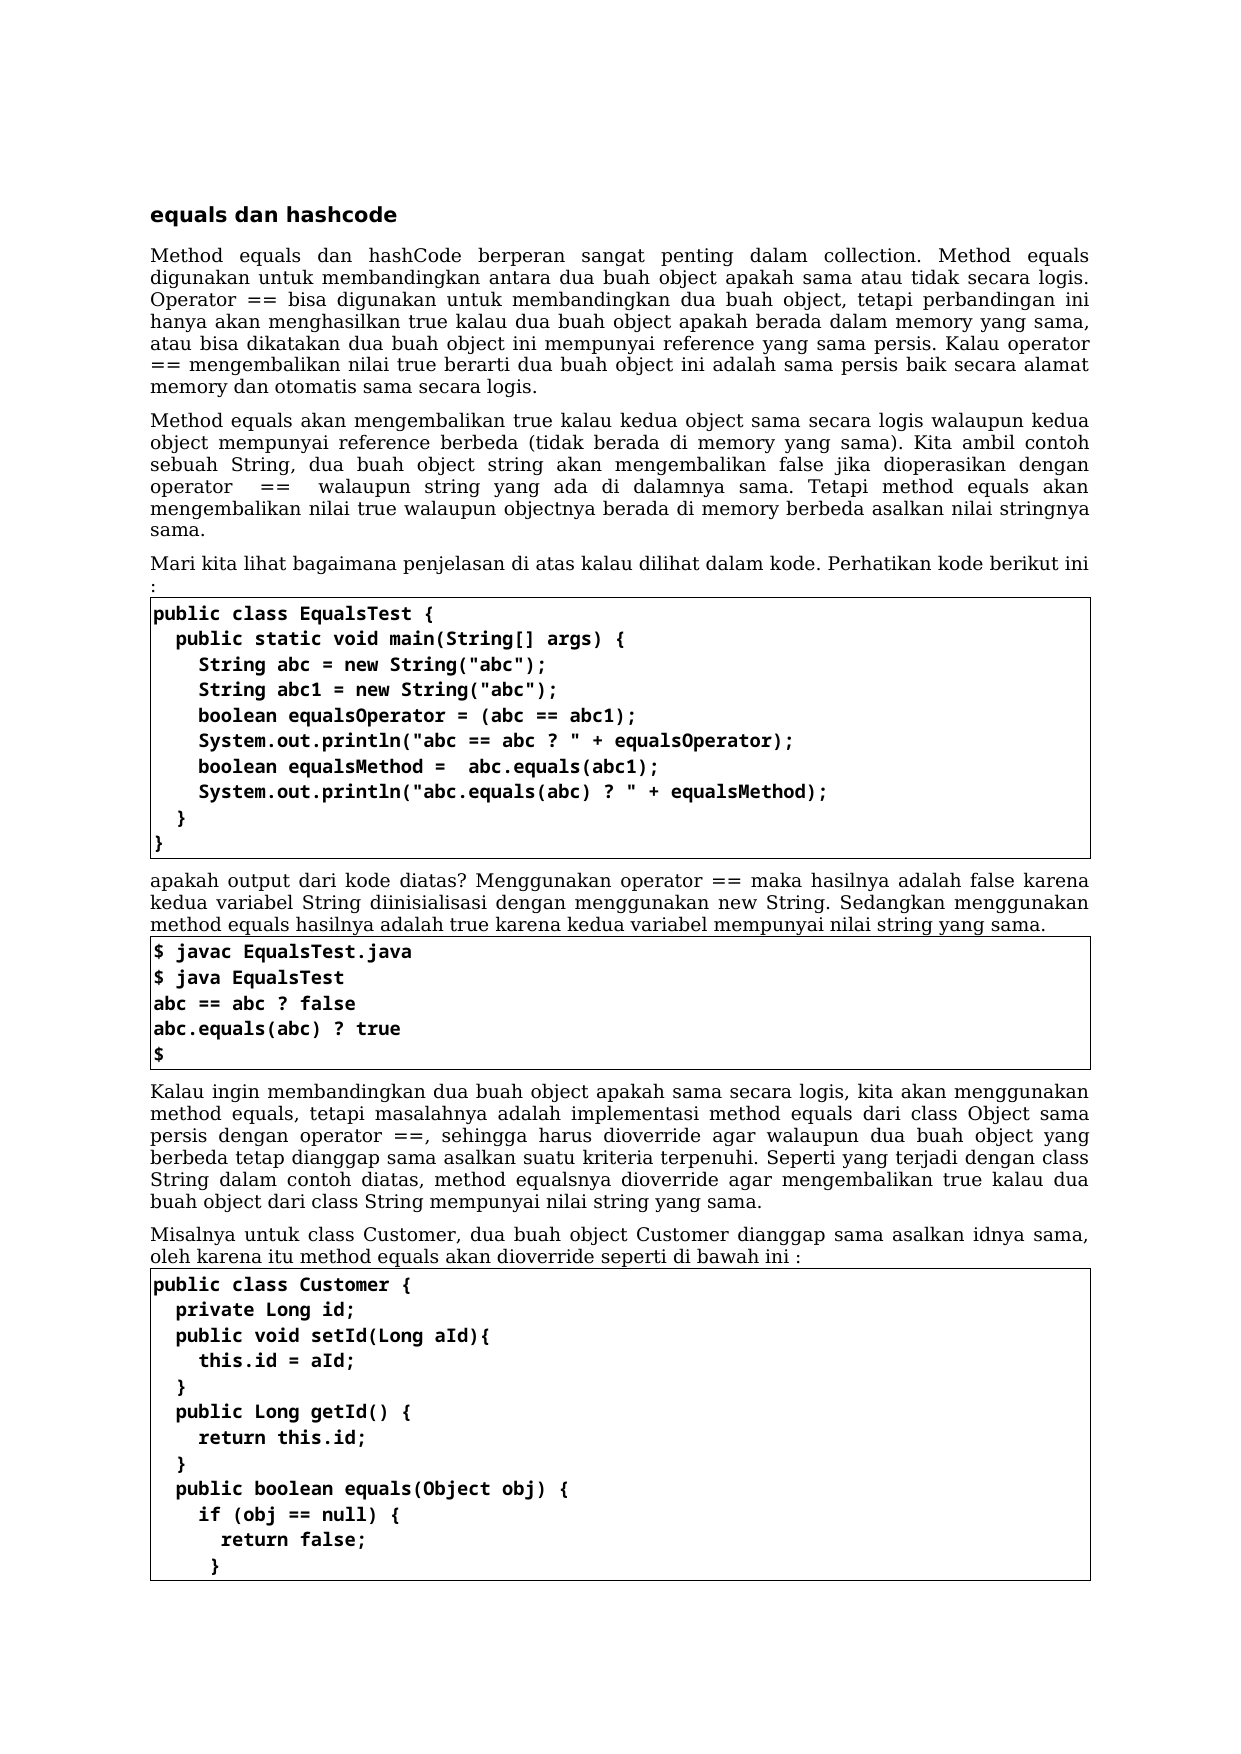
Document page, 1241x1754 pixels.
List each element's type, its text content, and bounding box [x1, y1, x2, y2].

text Mari kita lihat bagaimana penjelasan di atas kalau dilihat dalam kode. Perhatikan kode berikut ini : [150, 553, 1091, 597]
text $ javac EqualsTest.java [151, 937, 1090, 961]
text $ [151, 1038, 1090, 1069]
text System.out.println("abc == abc ? " + equalsOperator); [151, 724, 1090, 750]
text return this.id; [151, 1421, 1090, 1447]
text Kalau ingin membandingkan dua buah object apakah sama secara logis, kita akan menggunakan method equals, tetapi masalahnya adalah implementasi method equals dari class Object sama persis dengan operator ==, sehingga harus dioverride agar walaupun dua buah object yang berbeda tetap dianggap sama asalkan suatu kriteria terpenuhi. Seperti yang terjadi dengan class String dalam contoh diatas, method equalsnya dioverride agar mengembalikan true kalau dua buah object dari class String mempunyai nilai string yang sama. [150, 1081, 1091, 1212]
text public class EqualsTest { [151, 598, 1090, 622]
text } [151, 1447, 1090, 1472]
text abc == abc ? false [151, 987, 1090, 1012]
text System.out.println("abc.equals(abc) ? " + equalsMethod); [151, 775, 1090, 801]
text Misalnya untuk class Customer, dua buah object Customer dianggap sama asalkan idnya sama, oleh karena itu method equals akan dioverride seperti di bawah ini : [150, 1224, 1091, 1268]
text String abc = new String("abc"); [151, 648, 1090, 673]
text apakah output dari kode diatas? Menggunakan operator == maka hasilnya adalah false karena kedua variabel String diinisialisasi dengan menggunakan new String. Sedangkan menggunakan method equals hasilnya adalah true karena kedua variabel mempunyai nilai string yang sama. [150, 870, 1091, 936]
text if (obj == null) { [151, 1498, 1090, 1523]
text abc.equals(abc) ? true [151, 1012, 1090, 1038]
text public void setId(Long aId){ [151, 1319, 1090, 1344]
text this.id = aId; [151, 1344, 1090, 1370]
text private Long id; [151, 1293, 1090, 1319]
text } [151, 826, 1090, 858]
text return false; [151, 1523, 1090, 1549]
text String abc1 = new String("abc"); [151, 673, 1090, 699]
text public static void main(String[] args) { [151, 622, 1090, 648]
text Method equals dan hashCode berperan sangat penting dalam collection. Method equals digunakan untuk membandingkan antara dua buah object apakah sama atau tidak secara logis. Operator == bisa digunakan untuk membandingkan dua buah object, tetapi perbandingan ini hanya akan menghasilkan true kalau dua buah object apakah berada dalam memory yang sama, atau bisa dikatakan dua buah object ini mempunyai reference yang sama persis. Kalau operator == mengembalikan nilai true berarti dua buah object ini adalah sama persis baik secara alamat memory dan otomatis sama secara logis. [150, 245, 1091, 398]
text boolean equalsOperator = (abc == abc1); [151, 699, 1090, 724]
text public Long getId() { [151, 1396, 1090, 1421]
text } [151, 801, 1090, 826]
text boolean equalsMethod = abc.equals(abc1); [151, 750, 1090, 775]
text public boolean equals(Object obj) { [151, 1472, 1090, 1498]
text } [151, 1370, 1090, 1396]
text Method equals akan mengembalikan true kalau kedua object sama secara logis walaupun kedua object mempunyai reference berbeda (tidak berada di memory yang sama). Kita ambil contoh sebuah String, dua buah object string akan mengembalikan false jika dioperasikan dengan operator == walaupun string yang ada di dalamnya sama. Tetapi method equals akan mengembalikan nilai true walaupun objectnya berada di memory berbeda asalkan nilai stringnya sama. [150, 410, 1091, 541]
text public class Customer { [151, 1269, 1090, 1293]
subtitle equals dan hashcode [150, 203, 1091, 227]
text $ java EqualsTest [151, 961, 1090, 987]
text } [151, 1549, 1090, 1580]
